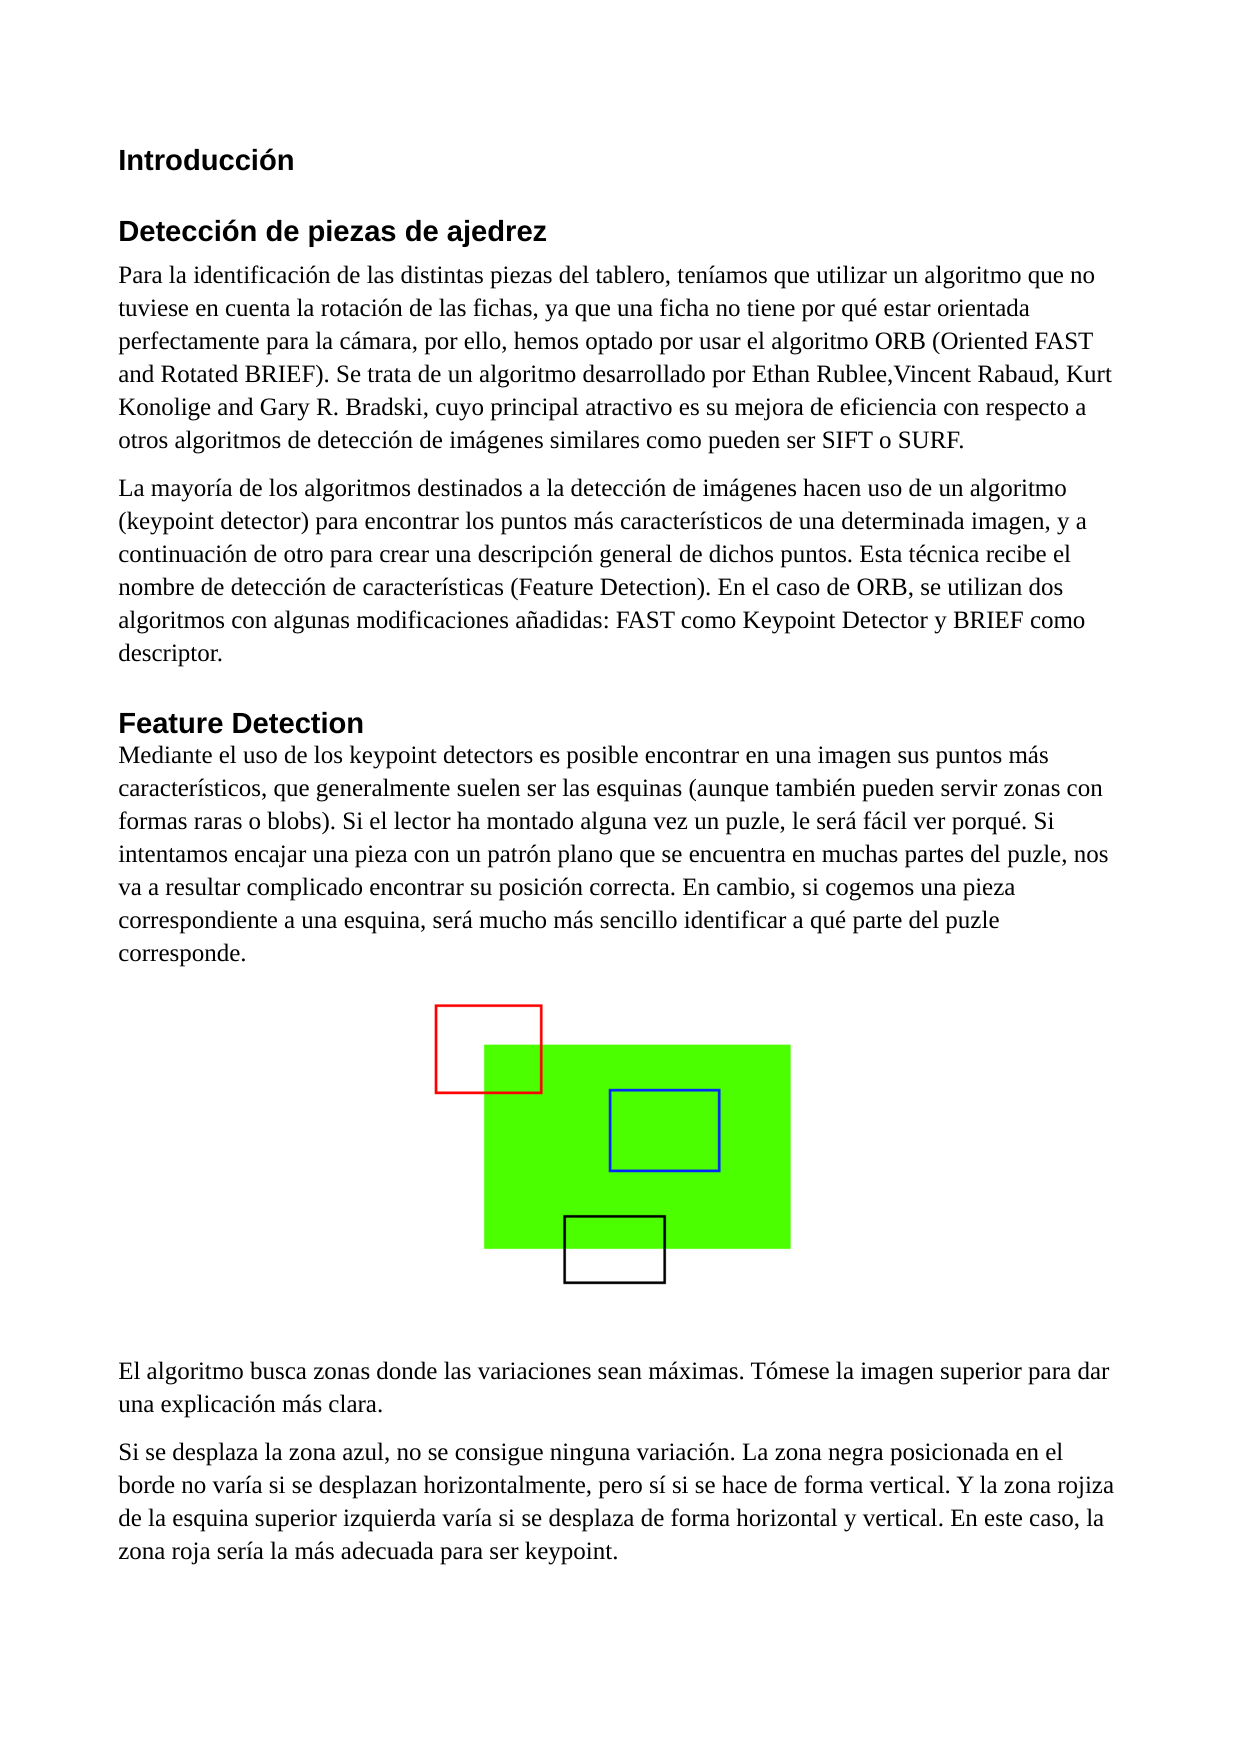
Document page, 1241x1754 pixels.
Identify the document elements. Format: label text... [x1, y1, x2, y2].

text La mayoría de los algoritmos destinados a la detección de imágenes hacen uso de un algoritmo (keypoint detector) para encontrar los puntos más característicos de una determinada imagen, y a continuación de otro para crear una descripción general de dichos puntos. Esta técnica recibe el nombre de detección de características (Feature Detection). En el caso de ORB, se utilizan dos algoritmos con algunas modificaciones añadidas: FAST como Keypoint Detector y BRIEF como descriptor. [118, 473, 1122, 667]
text El algoritmo busca zonas donde las variaciones sean máximas. Tómese la imagen superior para dar una explicación más clara. [118, 1356, 1122, 1418]
subtitle Feature Detection [118, 706, 1122, 740]
subtitle Detección de piezas de ajedrez [118, 214, 1122, 248]
text Si se desplaza la zona azul, no se consigue ninguna variación. La zona negra posicionada en el borde no varía si se desplazan horizontalmente, pero sí si se hace de forma vertical. Y la zona rojiza de la esquina superior izquierda varía si se desplaza de forma horizontal y vertical. En este caso, la zona roja sería la más adecuada para ser keypoint. [118, 1437, 1122, 1565]
text Mediante el uso de los keypoint detectors es posible encontrar en una imagen sus puntos más característicos, que generalmente suelen ser las esquinas (aunque también pueden servir zonas con formas raras o blobs). Si el lector ha montado alguna vez un puzle, le será fácil ver porqué. Si intentamos encajar una pieza con un patrón plano que se encuentra en muchas partes del puzle, nos va a resultar complicado encontrar su posición correcta. En cambio, si cogemos una pieza correspondiente a una esquina, será mucho más sencillo identificar a qué parte del puzle corresponde. [118, 740, 1122, 967]
subtitle Introducción [118, 143, 1122, 177]
text Para la identificación de las distintas piezas del tablero, teníamos que utilizar un algoritmo que no tuviese en cuenta la rotación de las fichas, ya que una ficha no tiene por qué estar orientada perfectamente para la cámara, por ello, hemos optado por usar el algoritmo ORB (Oriented FAST and Rotated BRIEF). Se trata de un algoritmo desarrollado por Ethan Rublee,Vincent Rabaud, Kurt Konolige and Gary R. Bradski, cuyo principal atractivo es su mejora de eficiencia con respecto a otros algoritmos de detección de imágenes similares como pueden ser SIFT o SURF. [118, 260, 1122, 454]
